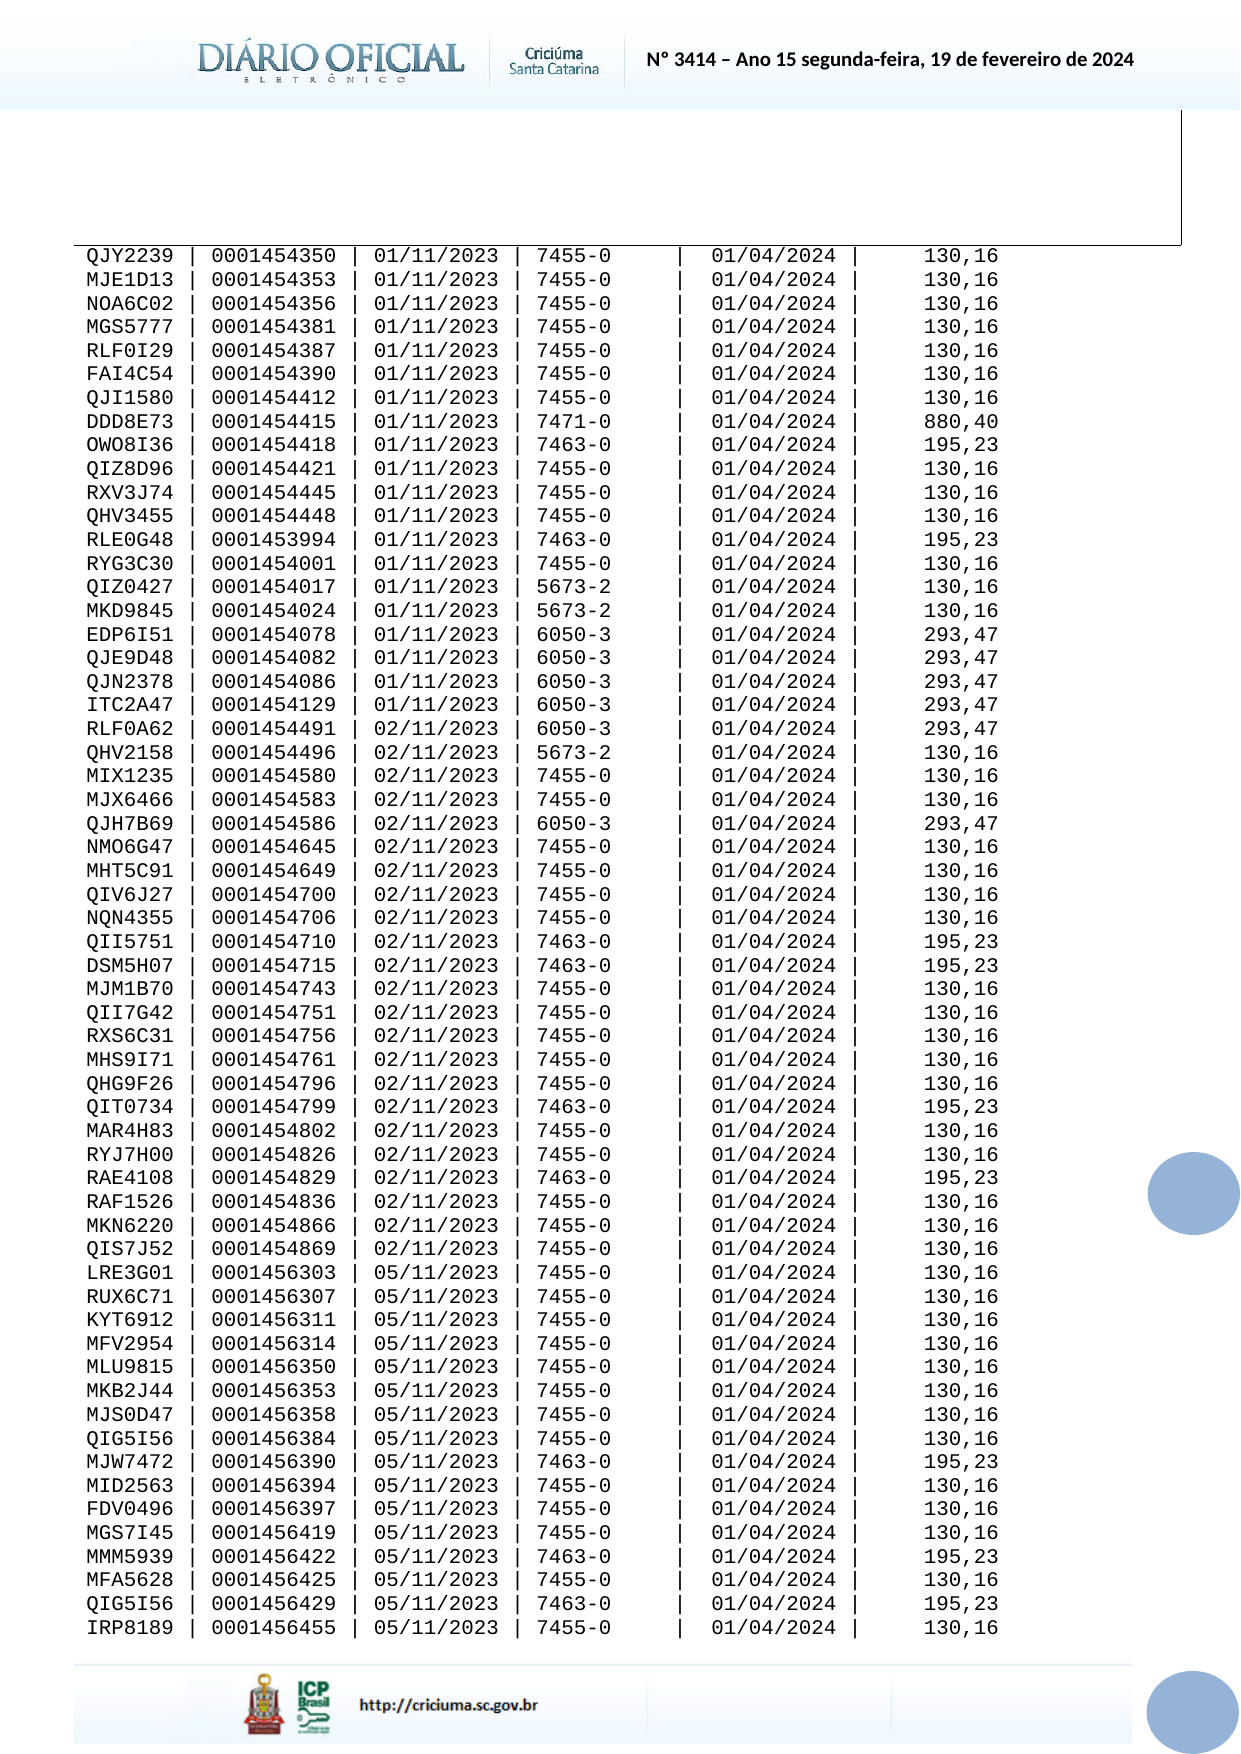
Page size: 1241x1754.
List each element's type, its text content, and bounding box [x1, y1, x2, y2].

text MJX6466 | 0001454583 | 02/11/2023 | 7455-0 | 01/04/2024 | 130,16 [74, 789, 1181, 813]
text NMO6G47 | 0001454645 | 02/11/2023 | 7455-0 | 01/04/2024 | 130,16 [74, 836, 1181, 860]
text FAI4C54 | 0001454390 | 01/11/2023 | 7455-0 | 01/04/2024 | 130,16 [74, 363, 1181, 387]
text MHS9I71 | 0001454761 | 02/11/2023 | 7455-0 | 01/04/2024 | 130,16 [74, 1049, 1181, 1073]
text NQN4355 | 0001454706 | 02/11/2023 | 7455-0 | 01/04/2024 | 130,16 [74, 907, 1181, 931]
text QJN2378 | 0001454086 | 01/11/2023 | 6050-3 | 01/04/2024 | 293,47 [74, 671, 1181, 694]
text RLF0I29 | 0001454387 | 01/11/2023 | 7455-0 | 01/04/2024 | 130,16 [74, 340, 1181, 363]
text MIX1235 | 0001454580 | 02/11/2023 | 7455-0 | 01/04/2024 | 130,16 [74, 765, 1181, 789]
text DDD8E73 | 0001454415 | 01/11/2023 | 7471-0 | 01/04/2024 | 880,40 [74, 411, 1181, 434]
text IRP8189 | 0001456455 | 05/11/2023 | 7455-0 | 01/04/2024 | 130,16 [74, 1617, 1181, 1640]
text QHV2158 | 0001454496 | 02/11/2023 | 5673-2 | 01/04/2024 | 130,16 [74, 742, 1181, 765]
text QJY2239 | 0001454350 | 01/11/2023 | 7455-0 | 01/04/2024 | 130,16 [74, 245, 1181, 269]
text RLE0G48 | 0001453994 | 01/11/2023 | 7463-0 | 01/04/2024 | 195,23 [74, 529, 1181, 553]
text MLU9815 | 0001456350 | 05/11/2023 | 7455-0 | 01/04/2024 | 130,16 [74, 1357, 1181, 1380]
text MJW7472 | 0001456390 | 05/11/2023 | 7463-0 | 01/04/2024 | 195,23 [74, 1451, 1181, 1475]
text RUX6C71 | 0001456307 | 05/11/2023 | 7455-0 | 01/04/2024 | 130,16 [74, 1286, 1181, 1309]
text MJM1B70 | 0001454743 | 02/11/2023 | 7455-0 | 01/04/2024 | 130,16 [74, 978, 1181, 1002]
text OWO8I36 | 0001454418 | 01/11/2023 | 7463-0 | 01/04/2024 | 195,23 [74, 434, 1181, 458]
text MID2563 | 0001456394 | 05/11/2023 | 7455-0 | 01/04/2024 | 130,16 [74, 1475, 1181, 1498]
text QIV6J27 | 0001454700 | 02/11/2023 | 7455-0 | 01/04/2024 | 130,16 [74, 884, 1181, 907]
text LRE3G01 | 0001456303 | 05/11/2023 | 7455-0 | 01/04/2024 | 130,16 [74, 1262, 1181, 1286]
text QIZ0427 | 0001454017 | 01/11/2023 | 5673-2 | 01/04/2024 | 130,16 [74, 576, 1181, 600]
text QIZ8D96 | 0001454421 | 01/11/2023 | 7455-0 | 01/04/2024 | 130,16 [74, 458, 1181, 482]
text RYG3C30 | 0001454001 | 01/11/2023 | 7455-0 | 01/04/2024 | 130,16 [74, 553, 1181, 576]
text MJS0D47 | 0001456358 | 05/11/2023 | 7455-0 | 01/04/2024 | 130,16 [74, 1404, 1181, 1427]
text MMM5939 | 0001456422 | 05/11/2023 | 7463-0 | 01/04/2024 | 195,23 [74, 1546, 1181, 1569]
text QJH7B69 | 0001454586 | 02/11/2023 | 6050-3 | 01/04/2024 | 293,47 [74, 813, 1181, 836]
text MFA5628 | 0001456425 | 05/11/2023 | 7455-0 | 01/04/2024 | 130,16 [74, 1569, 1181, 1593]
text RXS6C31 | 0001454756 | 02/11/2023 | 7455-0 | 01/04/2024 | 130,16 [74, 1026, 1181, 1049]
text MFV2954 | 0001456314 | 05/11/2023 | 7455-0 | 01/04/2024 | 130,16 [74, 1333, 1181, 1357]
text MKN6220 | 0001454866 | 02/11/2023 | 7455-0 | 01/04/2024 | 130,16 [74, 1215, 1181, 1238]
text QII7G42 | 0001454751 | 02/11/2023 | 7455-0 | 01/04/2024 | 130,16 [74, 1002, 1181, 1026]
text MJE1D13 | 0001454353 | 01/11/2023 | 7455-0 | 01/04/2024 | 130,16 [74, 269, 1181, 292]
text EDP6I51 | 0001454078 | 01/11/2023 | 6050-3 | 01/04/2024 | 293,47 [74, 623, 1181, 647]
text MKD9845 | 0001454024 | 01/11/2023 | 5673-2 | 01/04/2024 | 130,16 [74, 600, 1181, 623]
text NOA6C02 | 0001454356 | 01/11/2023 | 7455-0 | 01/04/2024 | 130,16 [74, 292, 1181, 316]
text QHG9F26 | 0001454796 | 02/11/2023 | 7455-0 | 01/04/2024 | 130,16 [74, 1073, 1181, 1096]
text MHT5C91 | 0001454649 | 02/11/2023 | 7455-0 | 01/04/2024 | 130,16 [74, 860, 1181, 884]
text RAE4108 | 0001454829 | 02/11/2023 | 7463-0 | 01/04/2024 | 195,23 [74, 1167, 1157, 1191]
text QII5751 | 0001454710 | 02/11/2023 | 7463-0 | 01/04/2024 | 195,23 [74, 931, 1181, 954]
text RYJ7H00 | 0001454826 | 02/11/2023 | 7455-0 | 01/04/2024 | 130,16 [74, 1144, 1181, 1167]
text QIG5I56 | 0001456429 | 05/11/2023 | 7463-0 | 01/04/2024 | 195,23 [74, 1593, 1181, 1617]
text MGS5777 | 0001454381 | 01/11/2023 | 7455-0 | 01/04/2024 | 130,16 [74, 316, 1181, 340]
text MKB2J44 | 0001456353 | 05/11/2023 | 7455-0 | 01/04/2024 | 130,16 [74, 1380, 1181, 1404]
text QJI1580 | 0001454412 | 01/11/2023 | 7455-0 | 01/04/2024 | 130,16 [74, 387, 1181, 411]
text DSM5H07 | 0001454715 | 02/11/2023 | 7463-0 | 01/04/2024 | 195,23 [74, 954, 1181, 978]
text RLF0A62 | 0001454491 | 02/11/2023 | 6050-3 | 01/04/2024 | 293,47 [74, 718, 1181, 742]
text ITC2A47 | 0001454129 | 01/11/2023 | 6050-3 | 01/04/2024 | 293,47 [74, 694, 1181, 718]
text MAR4H83 | 0001454802 | 02/11/2023 | 7455-0 | 01/04/2024 | 130,16 [74, 1120, 1181, 1144]
text MGS7I45 | 0001456419 | 05/11/2023 | 7455-0 | 01/04/2024 | 130,16 [74, 1522, 1181, 1546]
text QHV3455 | 0001454448 | 01/11/2023 | 7455-0 | 01/04/2024 | 130,16 [74, 505, 1181, 529]
text KYT6912 | 0001456311 | 05/11/2023 | 7455-0 | 01/04/2024 | 130,16 [74, 1309, 1181, 1333]
text QJE9D48 | 0001454082 | 01/11/2023 | 6050-3 | 01/04/2024 | 293,47 [74, 647, 1181, 671]
text QIG5I56 | 0001456384 | 05/11/2023 | 7455-0 | 01/04/2024 | 130,16 [74, 1427, 1181, 1451]
text RXV3J74 | 0001454445 | 01/11/2023 | 7455-0 | 01/04/2024 | 130,16 [74, 482, 1181, 505]
text RAF1526 | 0001454836 | 02/11/2023 | 7455-0 | 01/04/2024 | 130,16 [74, 1191, 1153, 1215]
text QIS7J52 | 0001454869 | 02/11/2023 | 7455-0 | 01/04/2024 | 130,16 [74, 1238, 1181, 1262]
text QIT0734 | 0001454799 | 02/11/2023 | 7463-0 | 01/04/2024 | 195,23 [74, 1096, 1181, 1120]
text FDV0496 | 0001456397 | 05/11/2023 | 7455-0 | 01/04/2024 | 130,16 [74, 1498, 1181, 1522]
